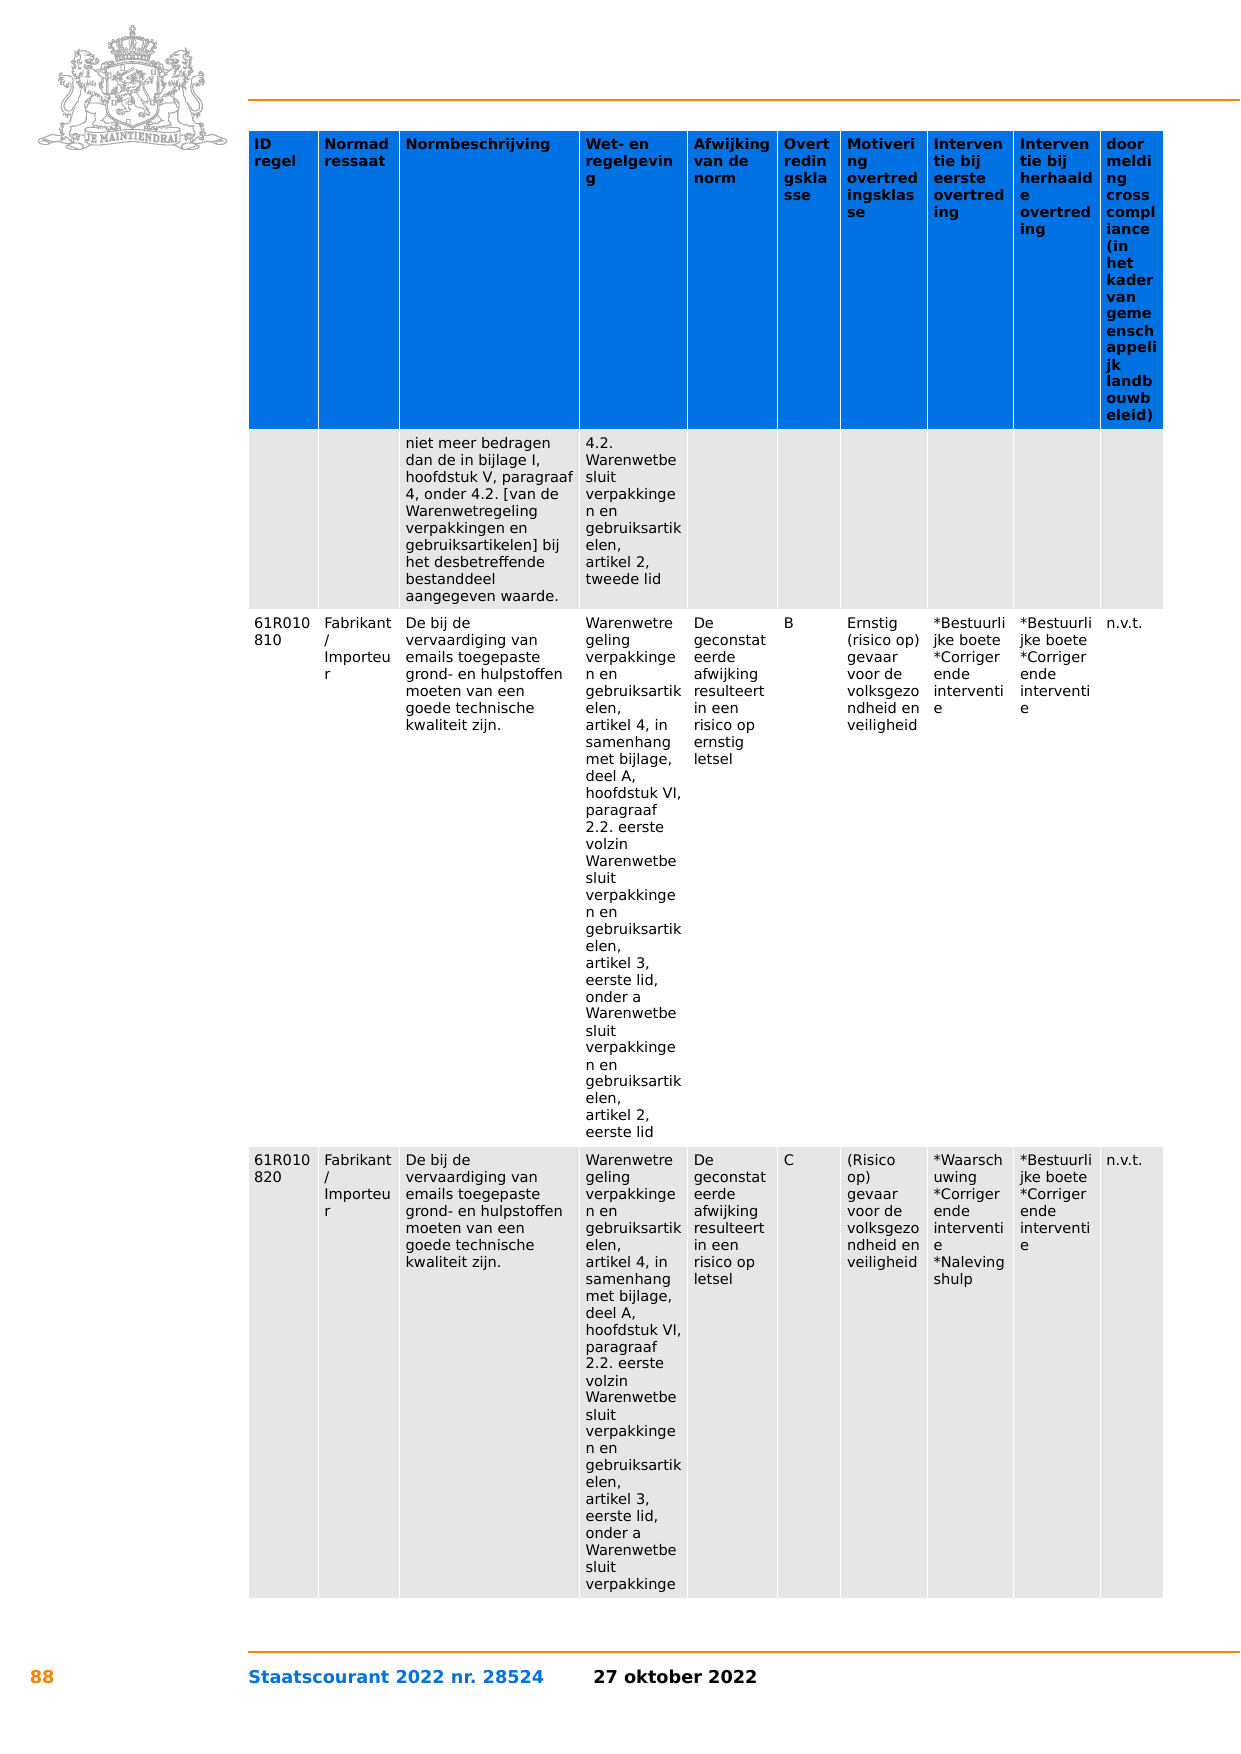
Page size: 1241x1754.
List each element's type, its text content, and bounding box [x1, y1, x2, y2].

table_cell De geconstateerde afwijking resulteert in een risico op ernstig letsel [688, 610, 777, 1146]
table_cell [319, 430, 399, 609]
table_cell Ernstig (risico op) gevaar voor de volksgezondheid en veiligheid [841, 610, 927, 1146]
table_cell Fabrikant / Importeur [319, 610, 399, 1146]
table_cell niet meer bedragen dan de in bijlage I, hoofdstuk V, paragraaf 4, onder 4.2. [van de Warenwetregeling verpakkingen en gebruiksartikelen] bij het desbetreffende bestanddeel aangegeven waarde. [400, 430, 579, 609]
table_header Afwijking van de norm [688, 131, 777, 429]
table_header Interventie bij herhaalde overtreding [1014, 131, 1100, 429]
table_cell n.v.t. [1101, 610, 1163, 1146]
table_header doormelding cross compliance (in het kader van gemeenschappelijk landbouwbeleid) [1101, 131, 1163, 429]
table_cell De bij de vervaardiging van emails toegepaste grond- en hulpstoffen moeten van een goede technische kwaliteit zijn. [400, 1147, 579, 1598]
table_cell *Bestuurlijke boete *Corrigerende interventie [1014, 1147, 1100, 1598]
table_cell [1101, 430, 1163, 609]
table_cell 4.2. Warenwetbesluit verpakkingen en gebruiksartikelen, artikel 2, tweede lid [580, 430, 687, 609]
table_cell (Risico op) gevaar voor de volksgezondheid en veiligheid [841, 1147, 927, 1598]
picture [38, 25, 227, 150]
table_header Motivering overtredingsklasse [841, 131, 927, 429]
table_cell 61R010820 [249, 1147, 318, 1598]
table_header Interventie bij eerste overtreding [928, 131, 1013, 429]
table_cell [928, 430, 1013, 609]
table_header Normadressaat [319, 131, 399, 429]
table_cell [841, 430, 927, 609]
table_cell *Bestuurlijke boete *Corrigerende interventie [1014, 610, 1100, 1146]
table_cell C [778, 1147, 840, 1598]
table_cell B [778, 610, 840, 1146]
table_cell Warenwetregeling verpakkingen en gebruiksartikelen, artikel 4, in samenhang met bijlage, deel A, hoofdstuk VI, paragraaf 2.2. eerste volzin Warenwetbesluit verpakkingen en gebruiksartikelen, artikel 3, eerste lid, onder a Warenwetbesluit verpakkingen en gebruiksartikelen, artikel 2, eerste lid [580, 610, 687, 1146]
table_cell [778, 430, 840, 609]
table_header ID regel [249, 131, 318, 429]
table_cell Fabrikant / Importeur [319, 1147, 399, 1598]
table_cell Warenwetregeling verpakkingen en gebruiksartikelen, artikel 4, in samenhang met bijlage, deel A, hoofdstuk VI, paragraaf 2.2. eerste volzin Warenwetbesluit verpakkingen en gebruiksartikelen, artikel 3, eerste lid, onder a Warenwetbesluit verpakkinge [580, 1147, 687, 1598]
table_header Wet- en regelgeving [580, 131, 687, 429]
table_cell 61R010810 [249, 610, 318, 1146]
table_header Normbeschrijving [400, 131, 579, 429]
table_cell De geconstateerde afwijking resulteert in een risico op letsel [688, 1147, 777, 1598]
table_cell *Waarschuwing *Corrigerende interventie *Nalevingshulp [928, 1147, 1013, 1598]
table_cell [249, 430, 318, 609]
table_cell [688, 430, 777, 609]
table_cell De bij de vervaardiging van emails toegepaste grond- en hulpstoffen moeten van een goede technische kwaliteit zijn. [400, 610, 579, 1146]
table_cell [1014, 430, 1100, 609]
table_cell *Bestuurlijke boete *Corrigerende interventie [928, 610, 1013, 1146]
table_header Overtredingsklasse [778, 131, 840, 429]
table_cell n.v.t. [1101, 1147, 1163, 1598]
